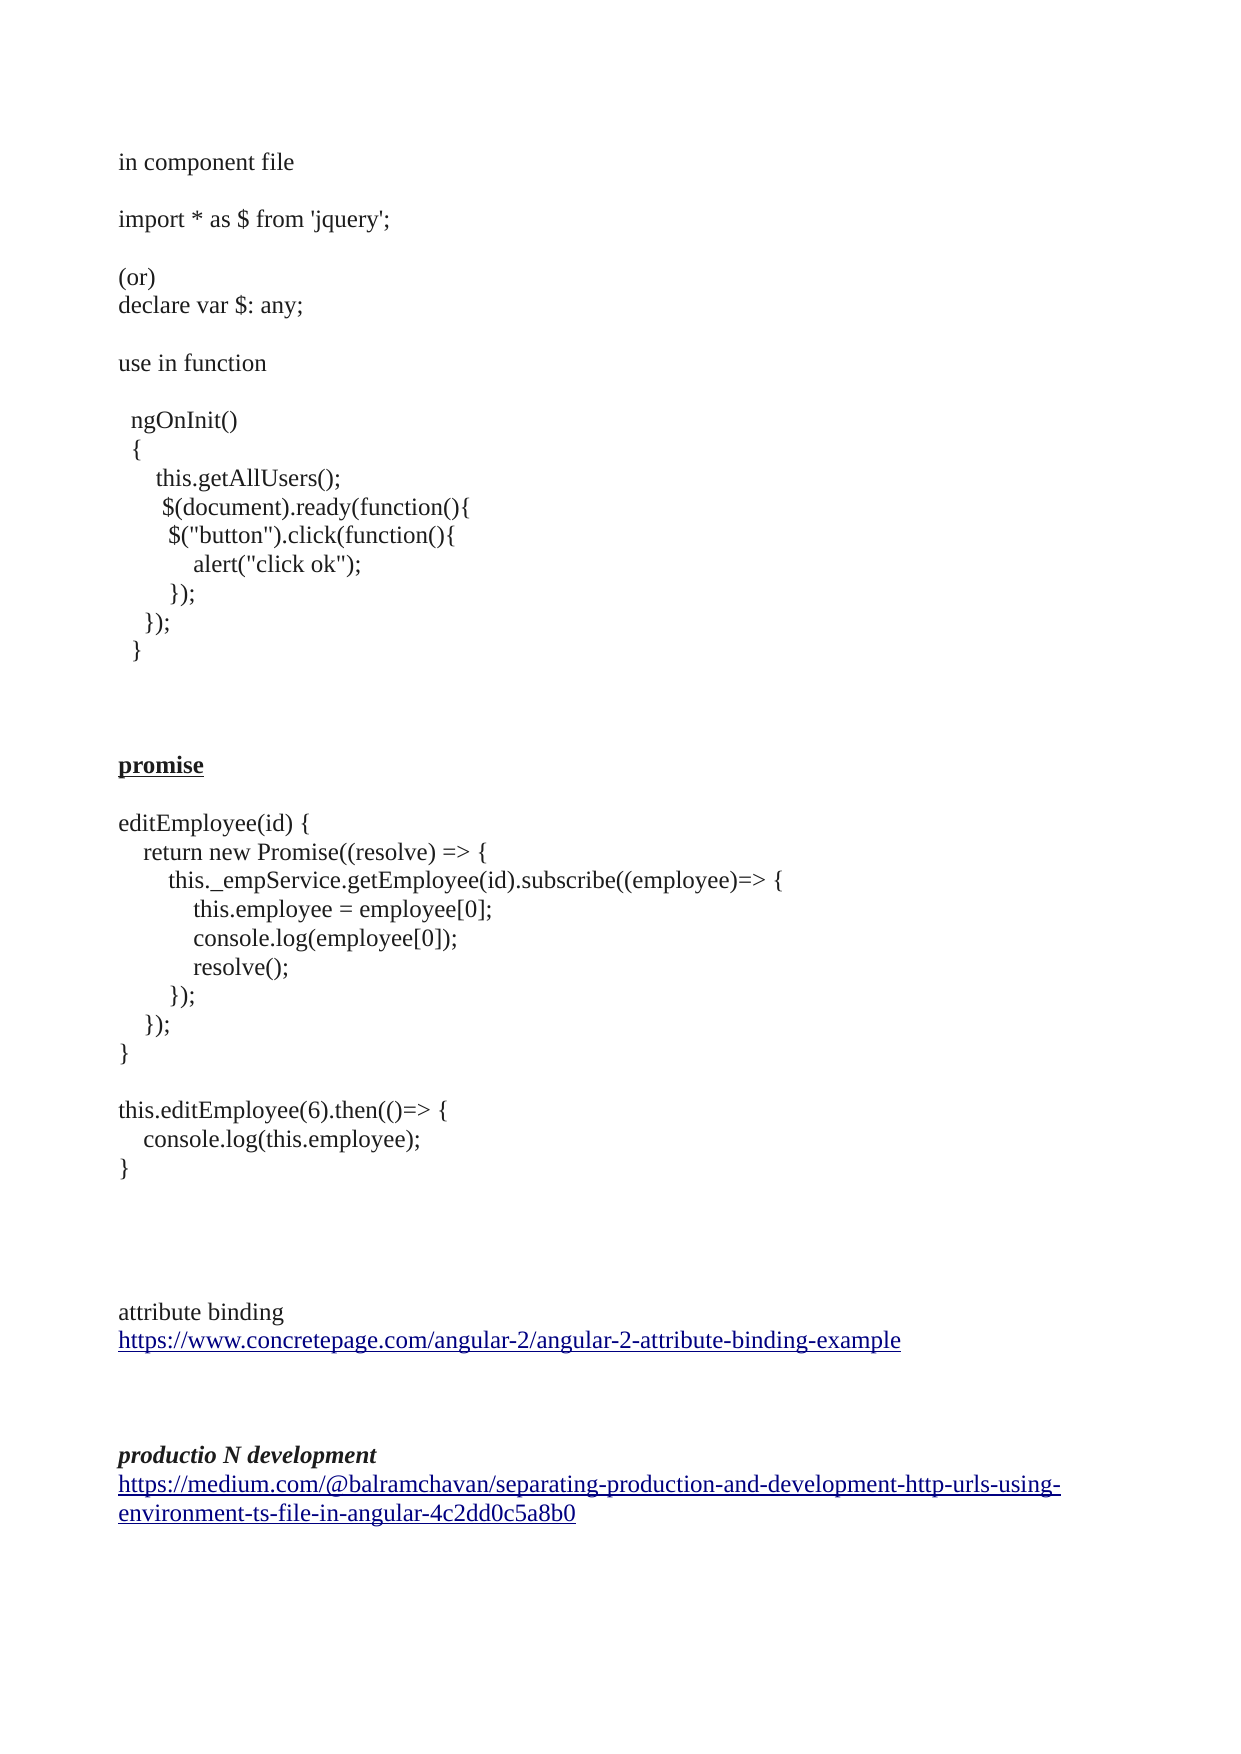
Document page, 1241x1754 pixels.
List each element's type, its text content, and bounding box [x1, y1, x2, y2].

text https://www.concretepage.com/angular-2/angular-2-attribute-binding-example [118, 1326, 1122, 1354]
text (or) [118, 262, 1122, 291]
text promise [118, 751, 1122, 779]
text }); [118, 1009, 1122, 1038]
text { [118, 434, 1122, 463]
text $("button").click(function(){ [118, 521, 1122, 549]
text ngOnInit() [118, 406, 1122, 434]
text in component file [118, 147, 1122, 176]
text productio N development [118, 1441, 1122, 1469]
text }); [118, 981, 1122, 1009]
text alert("click ok"); [118, 549, 1122, 578]
text }); [118, 607, 1122, 636]
text editEmployee(id) { [118, 808, 1122, 837]
text this.getAllUsers(); [118, 463, 1122, 492]
text https://medium.com/@balramchavan/separating-production-and-development-http-urls-using-environment-ts-file-in-angular-4c2dd0c5a8b0 [118, 1469, 1122, 1527]
text this._empService.getEmployee(id).subscribe((employee)=> { [118, 866, 1122, 894]
text } [118, 1038, 1122, 1067]
text console.log(this.employee); [118, 1124, 1122, 1153]
text attribute binding [118, 1297, 1122, 1326]
text import * as $ from 'jquery'; [118, 204, 1122, 233]
text this.employee = employee[0]; [118, 894, 1122, 923]
text $(document).ready(function(){ [118, 492, 1122, 521]
text return new Promise((resolve) => { [118, 837, 1122, 866]
text declare var $: any; [118, 291, 1122, 319]
text use in function [118, 348, 1122, 377]
text } [118, 1153, 1122, 1182]
text }); [118, 578, 1122, 607]
text console.log(employee[0]); [118, 923, 1122, 952]
text resolve(); [118, 952, 1122, 981]
text } [118, 636, 1122, 664]
text this.editEmployee(6).then(()=> { [118, 1096, 1122, 1124]
